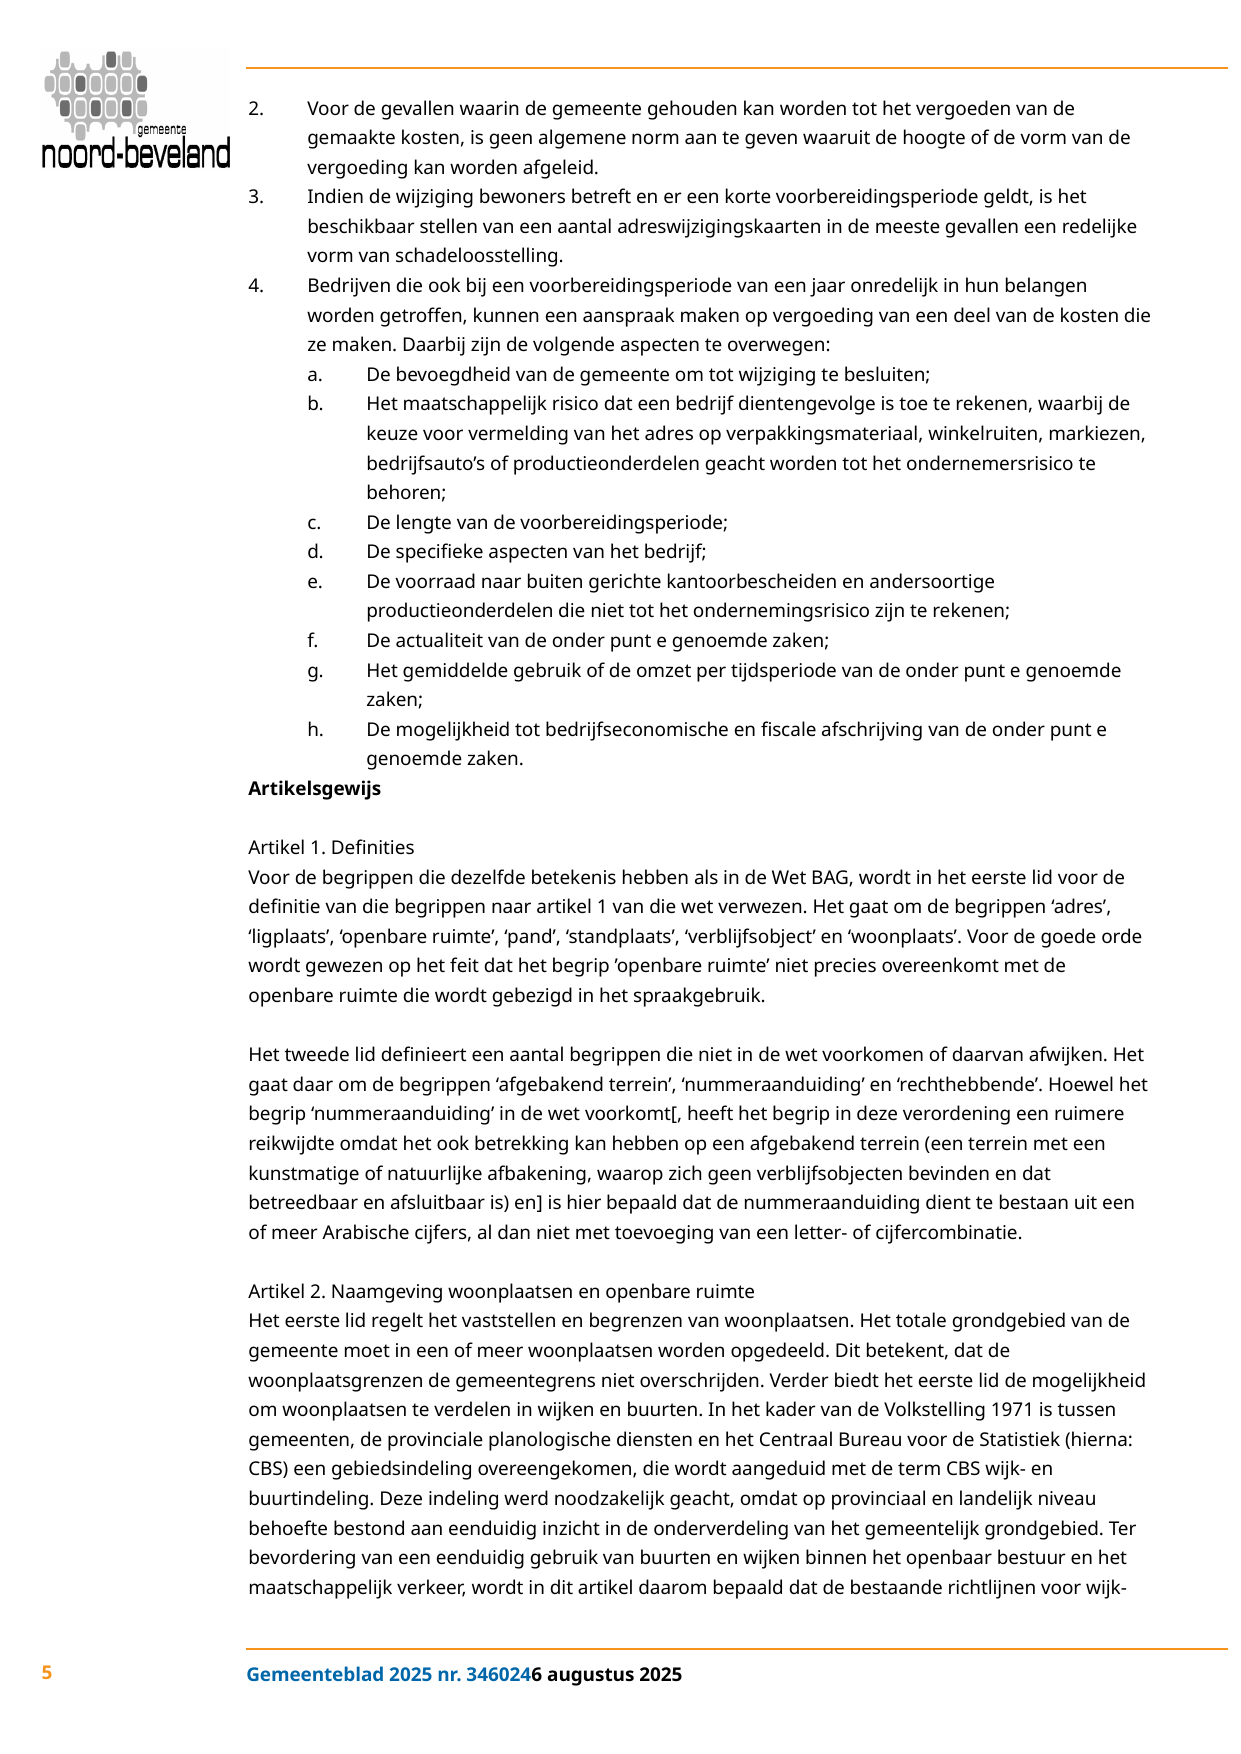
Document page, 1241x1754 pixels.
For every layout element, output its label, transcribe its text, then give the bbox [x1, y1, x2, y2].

list De actualiteit van de onder punt e genoemde zaken; [307, 627, 1152, 653]
text Artikel 1. Definities [248, 834, 1152, 860]
list De voorraad naar buiten gerichte kantoorbescheiden en andersoortige productieonderdelen die niet tot het ondernemingsrisico zijn te rekenen; [307, 568, 1152, 623]
list Bedrijven die ook bij een voorbereidingsperiode van een jaar onredelijk in hun belangen worden getroffen, kunnen een aanspraak maken op vergoeding van een deel van de kosten die ze maken. Daarbij zijn de volgende aspecten te overwegen: [248, 272, 1152, 357]
text Artikel 2. Naamgeving woonplaatsen en openbare ruimte [248, 1278, 1152, 1304]
text Het eerste lid regelt het vaststellen en begrenzen van woonplaatsen. Het totale grondgebied van de gemeente moet in een of meer woonplaatsen worden opgedeeld. Dit betekent, dat de woonplaatsgrenzen de gemeentegrens niet overschrijden. Verder biedt het eerste lid de mogelijkheid om woonplaatsen te verdelen in wijken en buurten. In het kader van de Volkstelling 1971 is tussen gemeenten, de provinciale planologische diensten en het Centraal Bureau voor de Statistiek (hierna: CBS) een gebiedsindeling overeengekomen, die wordt aangeduid met de term CBS wijk- en buurtindeling. Deze indeling werd noodzakelijk geacht, omdat op provinciaal en landelijk niveau behoefte bestond aan eenduidig inzicht in de onderverdeling van het gemeentelijk grondgebied. Ter bevordering van een eenduidig gebruik van buurten en wijken binnen het openbaar bestuur en het maatschappelijk verkeer, wordt in dit artikel daarom bepaald dat de bestaande richtlijnen voor wijk- [248, 1308, 1152, 1600]
list Voor de gevallen waarin de gemeente gehouden kan worden tot het vergoeden van de gemaakte kosten, is geen algemene norm aan te geven waaruit de hoogte of de vorm van de vergoeding kan worden afgeleid. [248, 95, 1152, 180]
picture [41, 47, 231, 172]
list De bevoegdheid van de gemeente om tot wijziging te besluiten; [307, 361, 1152, 387]
text Artikelsgewijs [248, 775, 1152, 801]
list Het gemiddelde gebruik of de omzet per tijdsperiode van de onder punt e genoemde zaken; [307, 657, 1152, 712]
list Indien de wijziging bewoners betreft en er een korte voorbereidingsperiode geldt, is het beschikbaar stellen van een aantal adreswijzigingskaarten in de meeste gevallen een redelijke vorm van schadeloosstelling. [248, 183, 1152, 268]
text Voor de begrippen die dezelfde betekenis hebben als in de Wet BAG, wordt in het eerste lid voor de definitie van die begrippen naar artikel 1 van die wet verwezen. Het gaat om de begrippen ‘adres’, ‘ligplaats’, ‘openbare ruimte’, ‘pand’, ‘standplaats’, ‘verblijfsobject’ en ‘woonplaats’. Voor de goede orde wordt gewezen op het feit dat het begrip ’openbare ruimte’ niet precies overeenkomt met de openbare ruimte die wordt gebezigd in het spraakgebruik. [248, 864, 1152, 1008]
list De mogelijkheid tot bedrijfseconomische en fiscale afschrijving van de onder punt e genoemde zaken. [307, 716, 1152, 771]
list Het maatschappelijk risico dat een bedrijf dientengevolge is toe te rekenen, waarbij de keuze voor vermelding van het adres op verpakkingsmateriaal, winkelruiten, markiezen, bedrijfsauto’s of productieonderdelen geacht worden tot het ondernemersrisico te behoren; [307, 391, 1152, 505]
list De lengte van de voorbereidingsperiode; [307, 509, 1152, 535]
list De specifieke aspecten van het bedrijf; [307, 538, 1152, 564]
text Het tweede lid definieert een aantal begrippen die niet in de wet voorkomen of daarvan afwijken. Het gaat daar om de begrippen ‘afgebakend terrein’, ‘nummeraanduiding’ en ‘rechthebbende’. Hoewel het begrip ‘nummeraanduiding’ in de wet voorkomt[, heeft het begrip in deze verordening een ruimere reikwijdte omdat het ook betrekking kan hebben op een afgebakend terrein (een terrein met een kunstmatige of natuurlijke afbakening, waarop zich geen verblijfsobjecten bevinden en dat betreedbaar en afsluitbaar is) en] is hier bepaald dat de nummeraanduiding dient te bestaan uit een of meer Arabische cijfers, al dan niet met toevoeging van een letter- of cijfercombinatie. [248, 1041, 1152, 1245]
